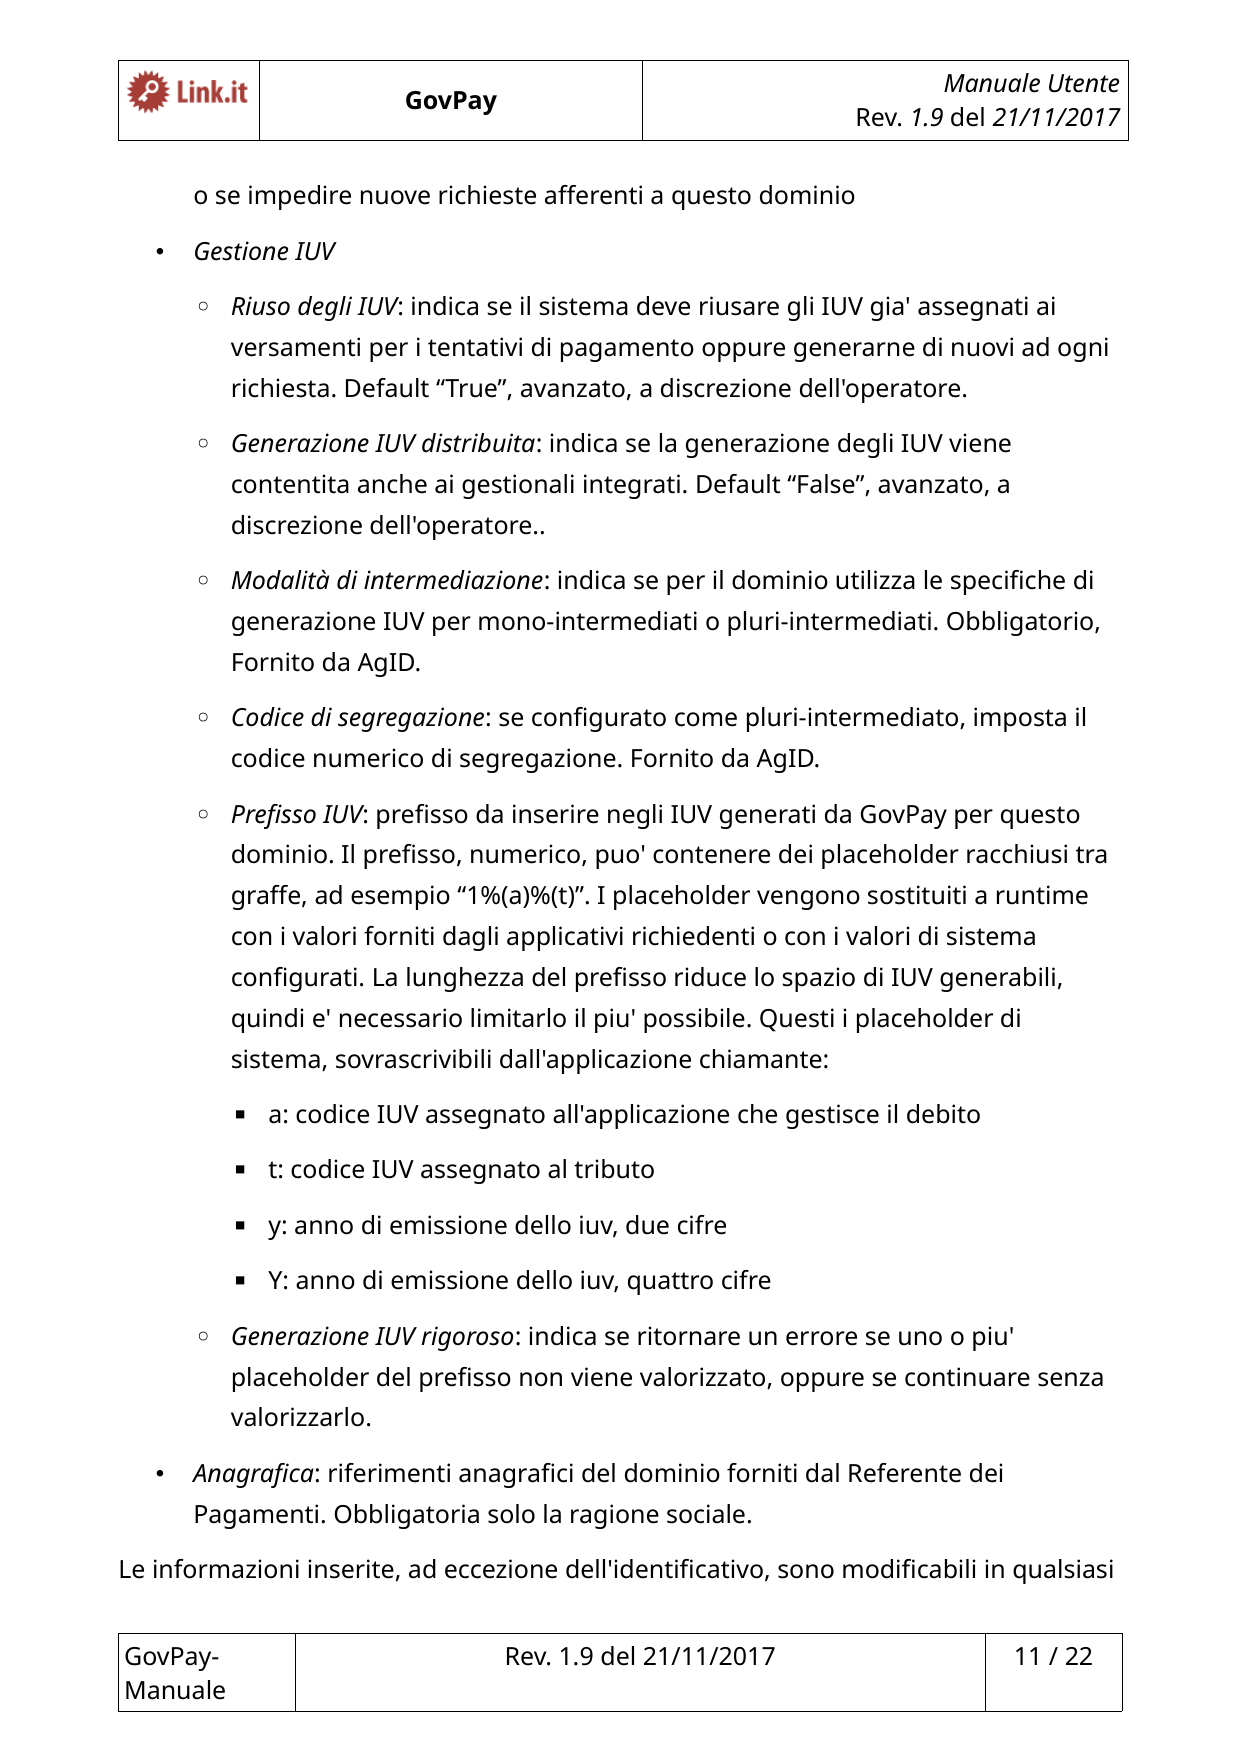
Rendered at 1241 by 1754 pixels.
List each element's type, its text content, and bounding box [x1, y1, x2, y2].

text Le informazioni inserite, ad eccezione dell'identificativo, sono modificabili in qualsiasi [118, 1552, 1122, 1586]
list Prefisso IUV: prefisso da inserire negli IUV generati da GovPay per questo dominio. Il prefisso, numerico, puo' contenere dei placeholder racchiusi tra graffe, ad esempio “1%(a)%(t)”. I placeholder vengono sostituiti a runtime con i valori forniti dagli applicativi richiedenti o con i valori di sistema configurati. La lunghezza del prefisso riduce lo spazio di IUV generabili, quindi e' necessario limitarlo il piu' possibile. Questi i placeholder di sistema, sovrascrivibili dall'applicazione chiamante: [193, 796, 1122, 1075]
list Codice di segregazione: se configurato come pluri-intermediato, imposta il codice numerico di segregazione. Fornito da AgID. [193, 700, 1122, 775]
list Modalità di intermediazione: indica se per il dominio utilizza le specifiche di generazione IUV per mono-intermediati o pluri-intermediati. Obbligatorio, Fornito da AgID. [193, 563, 1122, 679]
list a: codice IUV assegnato all'applicazione che gestisce il debito [231, 1097, 1122, 1131]
list Gestione IUV [156, 233, 1122, 267]
list Riuso degli IUV: indica se il sistema deve riusare gli IUV gia' assegnati ai versamenti per i tentativi di pagamento oppure generarne di nuovi ad ogni richiesta. Default “True”, avanzato, a discrezione dell'operatore. [193, 289, 1122, 404]
list Y: anno di emissione dello iuv, quattro cifre [231, 1263, 1122, 1297]
picture [123, 65, 254, 119]
list Anagrafica: riferimenti anagrafici del dominio forniti dal Referente dei Pagamenti. Obbligatoria solo la ragione sociale. [156, 1455, 1122, 1530]
list o se impedire nuove richieste afferenti a questo dominio [156, 178, 1122, 212]
list t: codice IUV assegnato al tributo [231, 1152, 1122, 1186]
list Generazione IUV distribuita: indica se la generazione degli IUV viene contentita anche ai gestionali integrati. Default “False”, avanzato, a discrezione dell'operatore.. [193, 426, 1122, 542]
list y: anno di emissione dello iuv, due cifre [231, 1207, 1122, 1242]
list Generazione IUV rigoroso: indica se ritornare un errore se uno o piu' placeholder del prefisso non viene valorizzato, oppure se continuare senza valorizzarlo. [193, 1318, 1122, 1434]
